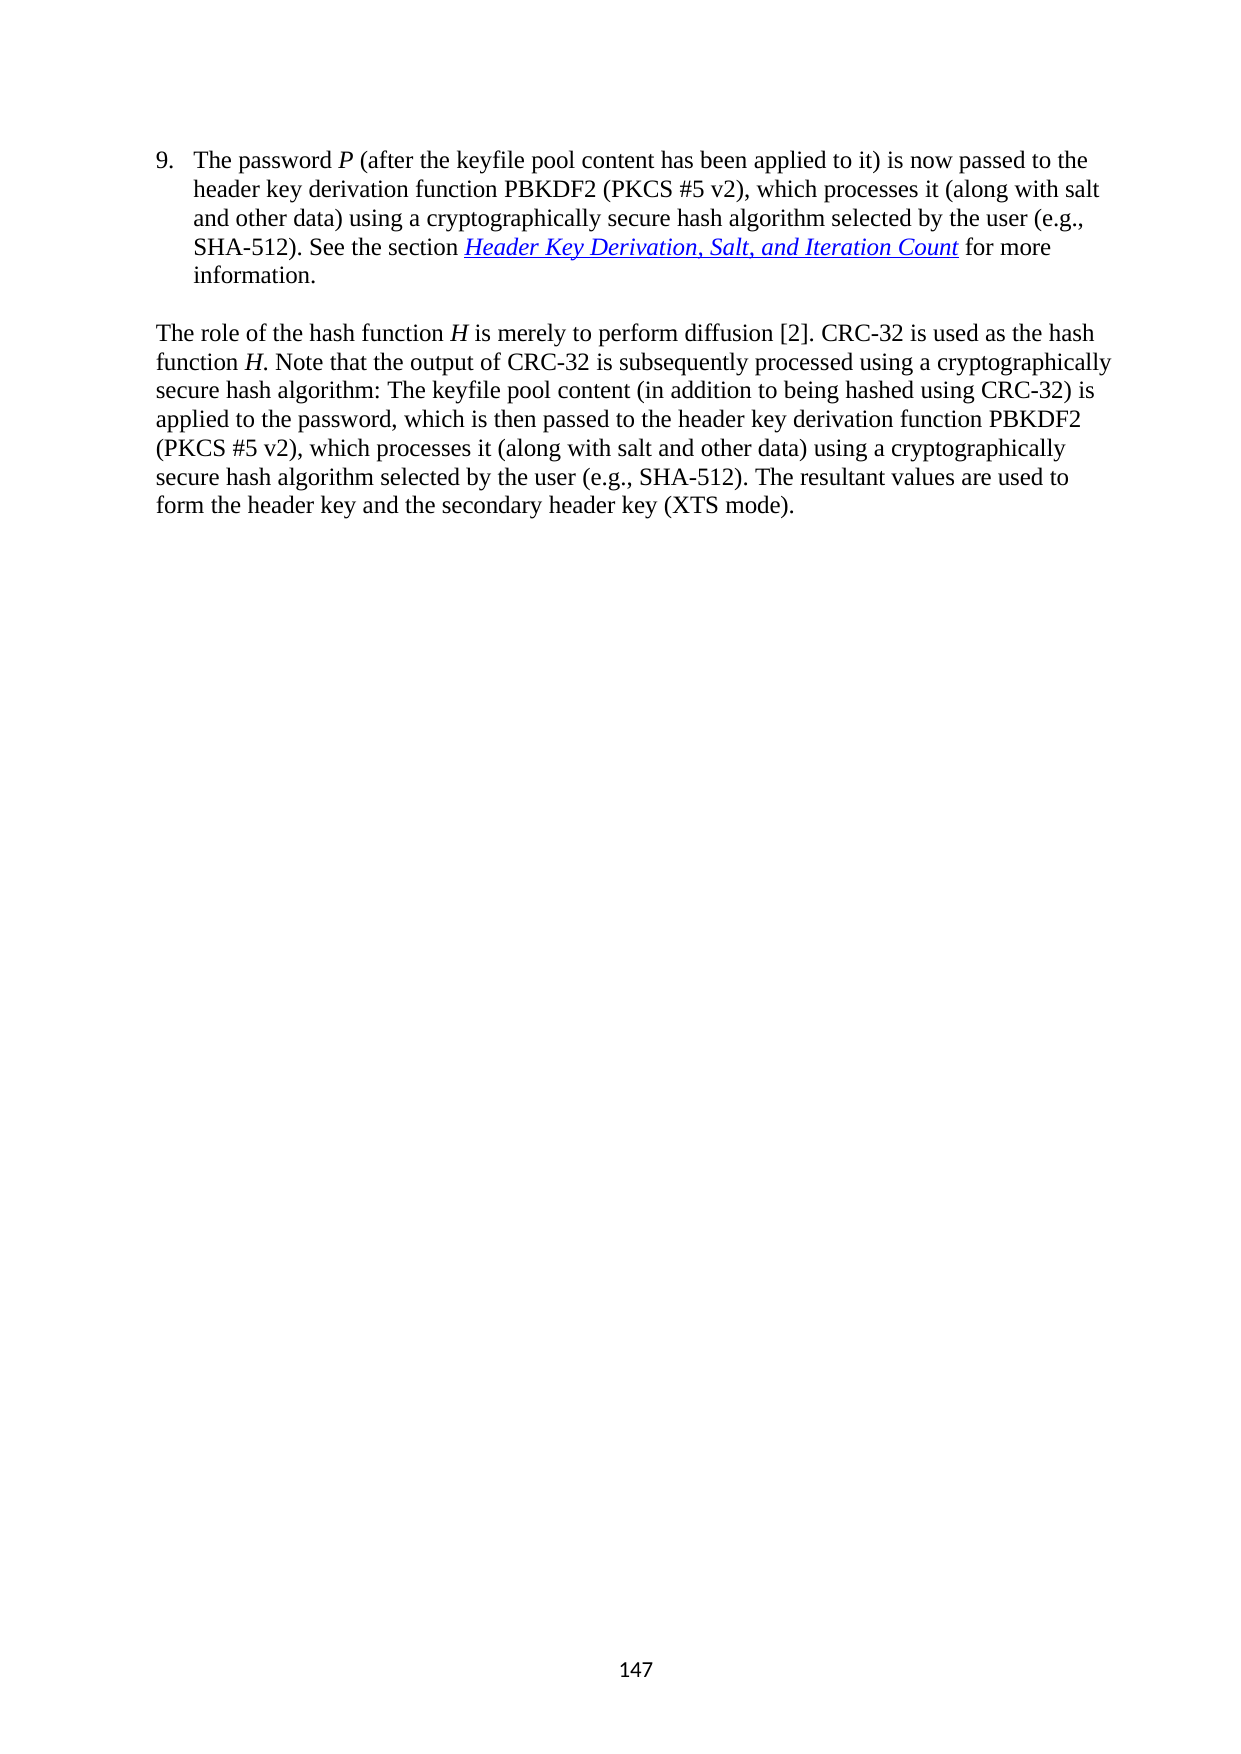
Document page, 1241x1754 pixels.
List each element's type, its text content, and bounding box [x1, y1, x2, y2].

text The role of the hash function H is merely to perform diffusion [2]. CRC-32 is used as the hash function H. Note that the output of CRC-32 is subsequently processed using a cryptographically secure hash algorithm: The keyfile pool content (in addition to being hashed using CRC-32) is applied to the password, which is then passed to the header key derivation function PBKDF2 (PKCS #5 v2), which processes it (along with salt and other data) using a cryptographically secure hash algorithm selected by the user (e.g., SHA-512). The resultant values are used to form the header key and the secondary header key (XTS mode). [156, 318, 1117, 519]
subtitle The password P (after the keyfile pool content has been applied to it) is now passed to the header key derivation function PBKDF2 (PKCS #5 v2), which processes it (along with salt and other data) using a cryptographically secure hash algorithm selected by the user (e.g., SHA-512). See the section Header Key Derivation, Salt, and Iteration Count for more information. [156, 145, 1104, 289]
